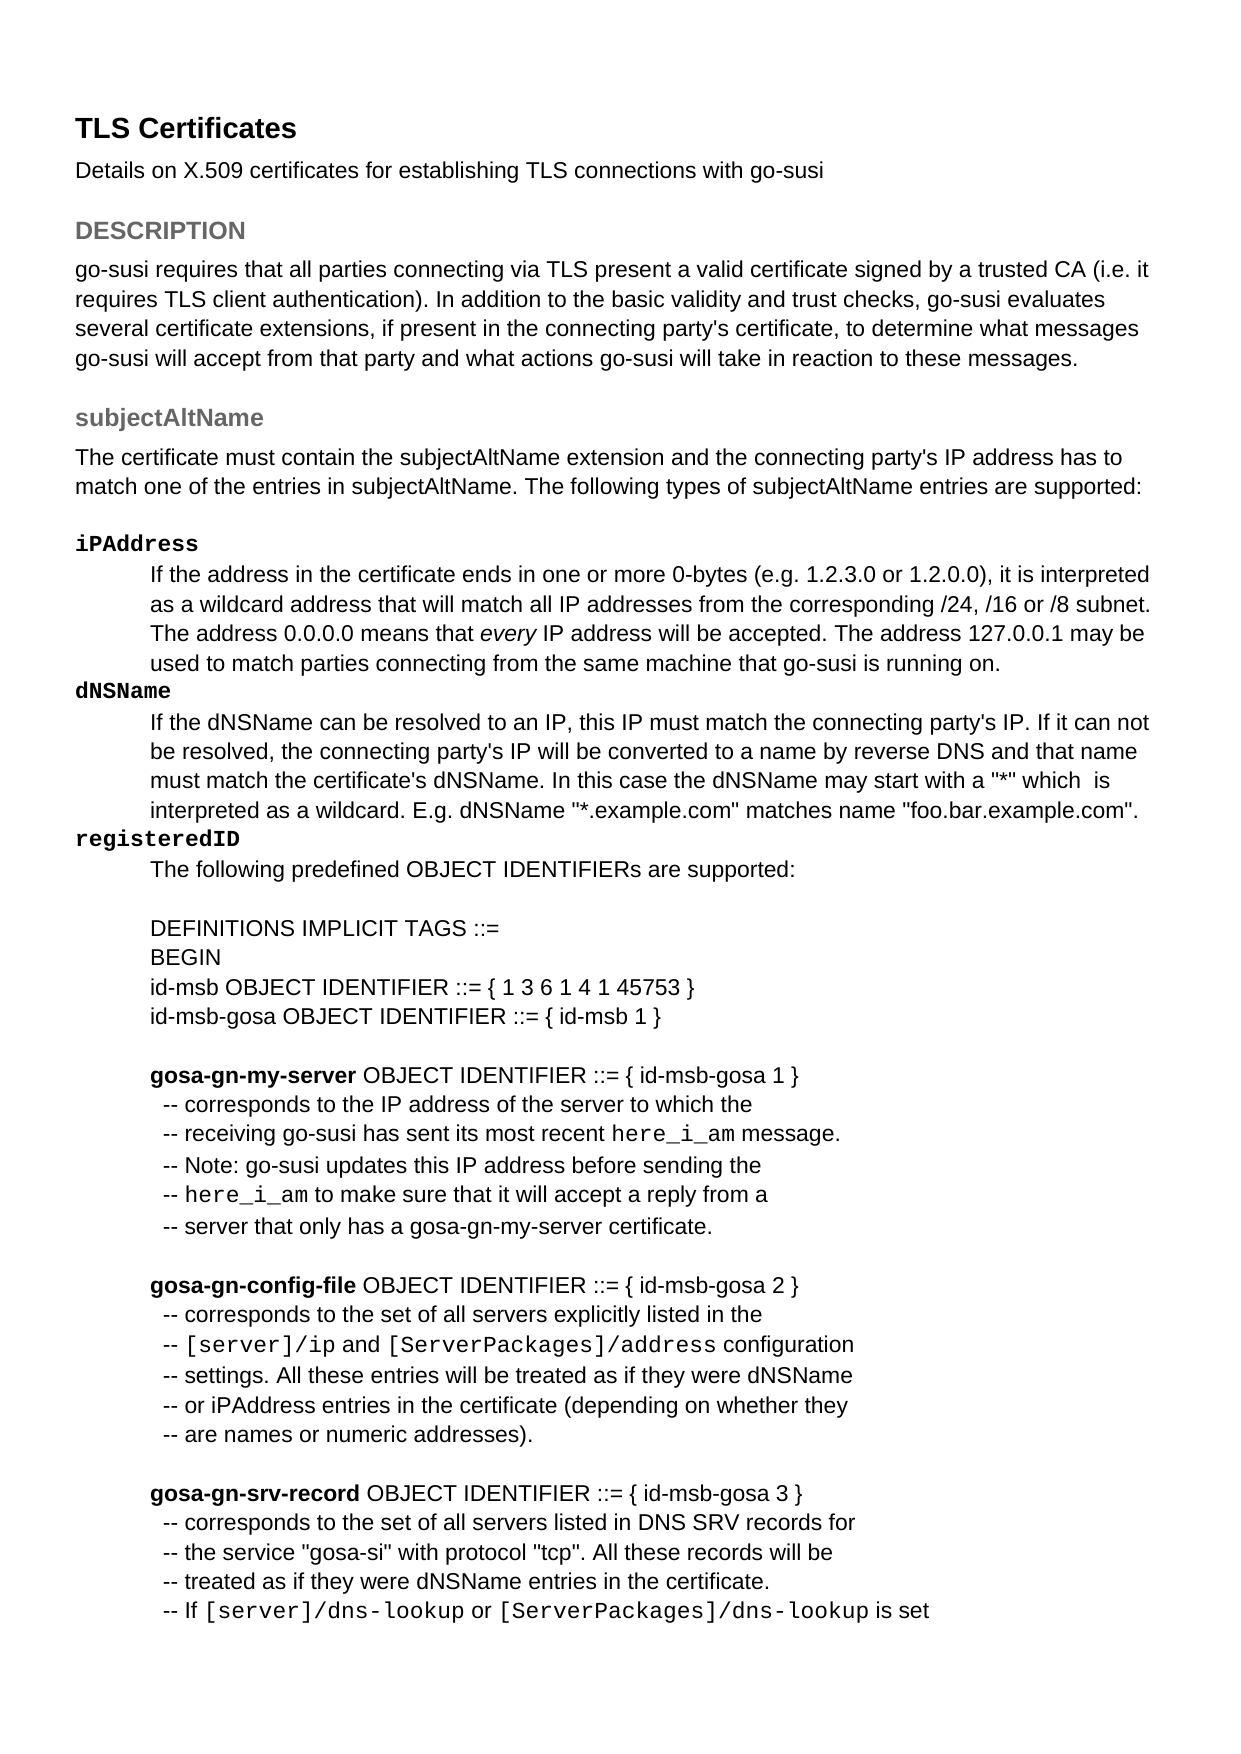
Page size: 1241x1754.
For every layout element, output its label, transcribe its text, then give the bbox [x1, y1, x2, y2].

text -- the service "gosa-si" with protocol "tcp". All these records will be [150, 1539, 1165, 1565]
subtitle DESCRIPTION [75, 217, 1165, 245]
text -- server that only has a gosa-gn-my-server certificate. gosa-gn-config-file OBJECT IDENTIFIER ::= { id-msb-gosa 2 } [150, 1214, 1165, 1298]
text iPAddress [75, 532, 1165, 558]
text dNSName [75, 680, 1165, 706]
text -- corresponds to the set of all servers listed in DNS SRV records for [150, 1510, 1165, 1536]
text -- or iPAddress entries in the certificate (depending on whether they [150, 1392, 1165, 1418]
text -- [server]/ip and [ServerPackages]/address configuration [150, 1331, 1165, 1359]
text -- Note: go-susi updates this IP address before sending the [150, 1153, 1165, 1178]
text -- corresponds to the set of all servers explicitly listed in the [150, 1302, 1165, 1328]
text -- are names or numeric addresses). [150, 1422, 1165, 1447]
subtitle TLS Certificates [75, 112, 1165, 145]
text If the dNSName can be resolved to an IP, this IP must match the connecting party's IP. If it can not be resolved, the connecting party's IP will be converted to a name by reverse DNS and that name must match the certificate's dNSName. In this case the dNSName may start with a "*" which is interpreted as a wildcard. E.g. dNSName "*.example.com" matches name "foo.bar.example.com". [150, 709, 1165, 823]
text gosa-gn-srv-record OBJECT IDENTIFIER ::= { id-msb-gosa 3 } [150, 1451, 1165, 1506]
text Details on X.509 certificates for establishing TLS connections with go-susi [75, 158, 1165, 184]
text registeredID [75, 827, 1165, 853]
text -- treated as if they were dNSName entries in the certificate. [150, 1569, 1165, 1594]
text The following predefined OBJECT IDENTIFIERs are supported: [150, 857, 1165, 882]
text -- corresponds to the IP address of the server to which the [150, 1092, 1165, 1117]
subtitle subjectAltName [75, 404, 1165, 432]
text The certificate must contain the subjectAltName extension and the connecting party's IP address has to match one of the entries in subjectAltName. The following types of subjectAltName entries are supported: [75, 444, 1165, 499]
text -- here_i_am to make sure that it will accept a reply from a [150, 1182, 1165, 1210]
text If the address in the certificate ends in one or more 0-bytes (e.g. 1.2.3.0 or 1.2.0.0), it is interpreted as a wildcard address that will match all IP addresses from the corresponding /24, /16 or /8 subnet. The address 0.0.0.0 means that every IP address will be accepted. The address 127.0.0.1 may be used to match parties connecting from the same machine that go-susi is running on. [150, 562, 1165, 676]
text -- settings. All these entries will be treated as if they were dNSName [150, 1363, 1165, 1389]
text -- If [server]/dns-lookup or [ServerPackages]/dns-lookup is set [150, 1598, 1165, 1626]
text -- receiving go-susi has sent its most recent here_i_am message. [150, 1121, 1165, 1149]
text DEFINITIONS IMPLICIT TAGS ::= BEGIN id-msb OBJECT IDENTIFIER ::= { 1 3 6 1 4 1 45753 } id-msb-gosa OBJECT IDENTIFIER ::= { id-msb 1 } gosa-gn-my-server OBJECT IDENTIFIER ::= { id-msb-gosa 1 } [150, 886, 1165, 1088]
text go-susi requires that all parties connecting via TLS present a valid certificate signed by a trusted CA (i.e. it requires TLS client authentication). In addition to the basic validity and trust checks, go-susi evaluates several certificate extensions, if present in the connecting party's certificate, to determine what messages go-susi will accept from that party and what actions go-susi will take in reaction to these messages. [75, 257, 1165, 371]
